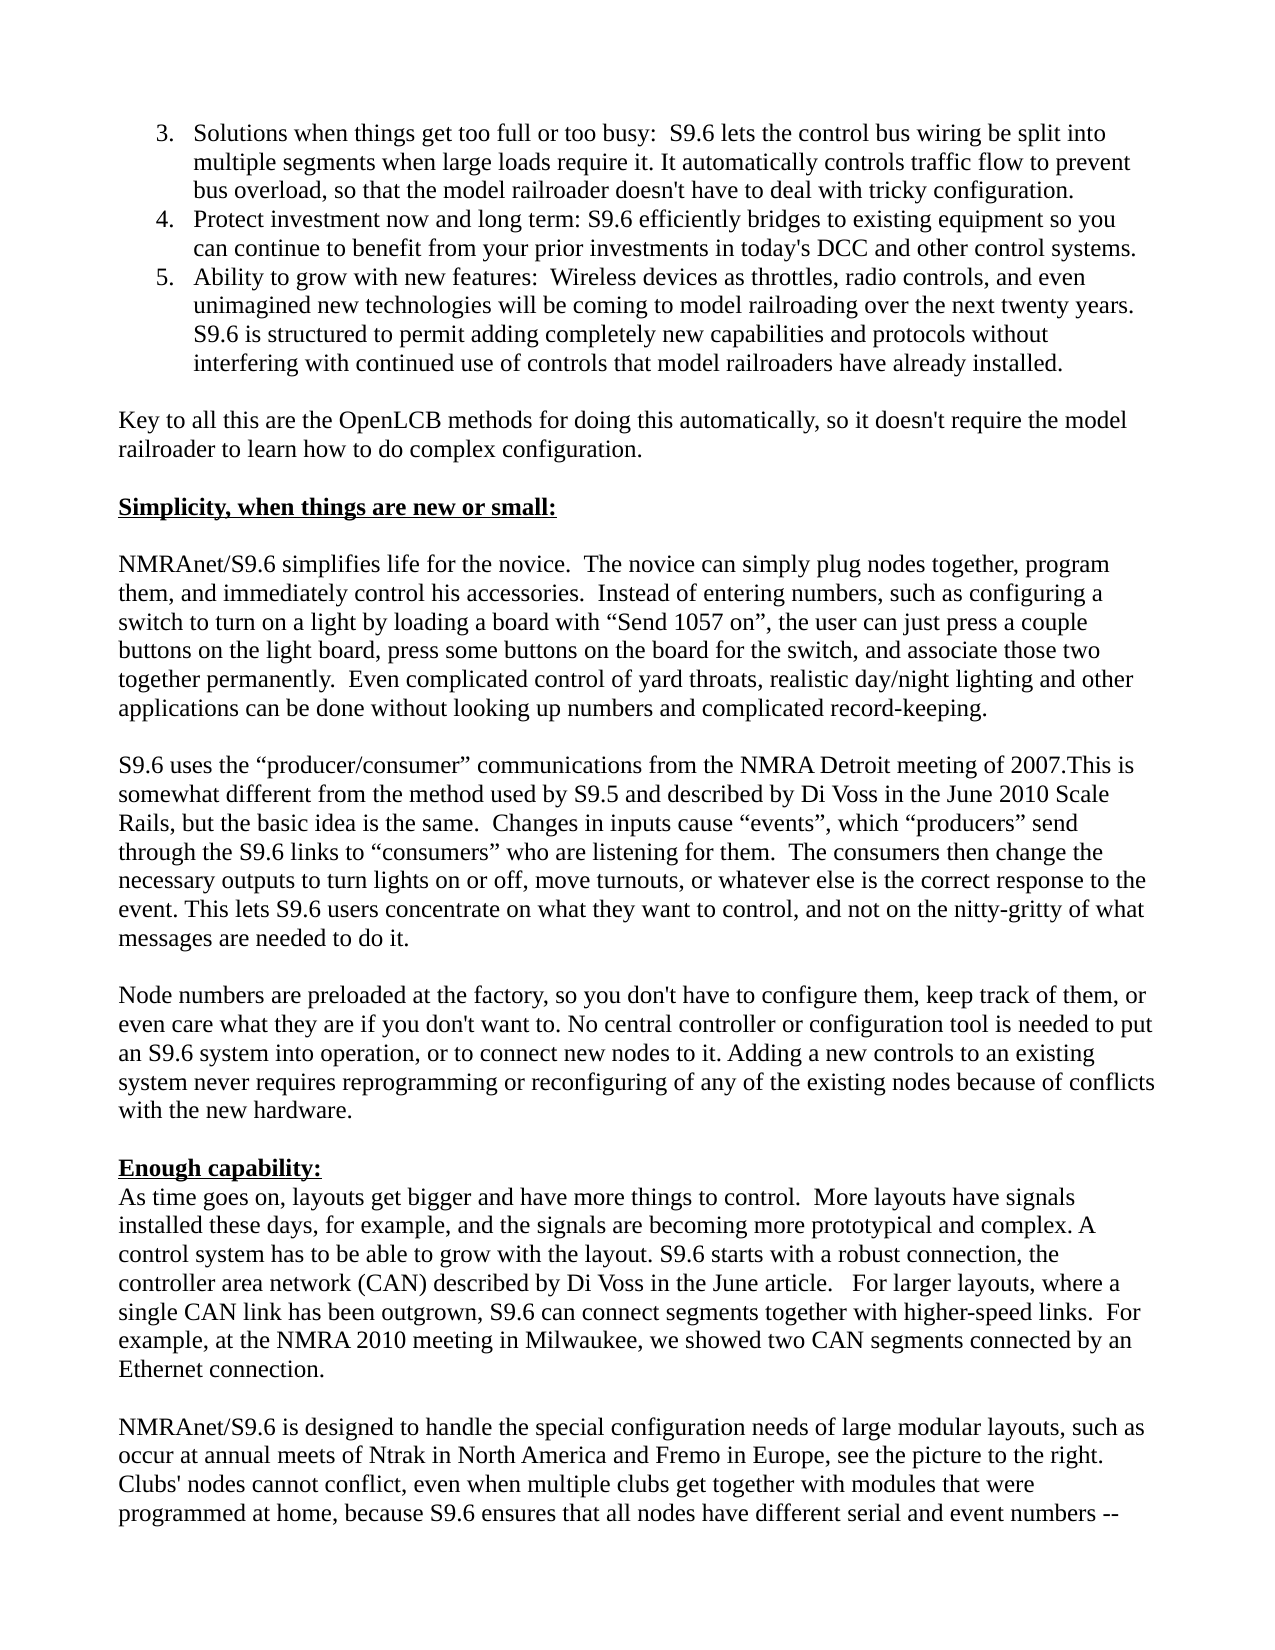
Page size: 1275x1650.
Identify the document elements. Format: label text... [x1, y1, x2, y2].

list Ability to grow with new features: Wireless devices as throttles, radio controls, and even unimagined new technologies will be coming to model railroading over the next twenty years. S9.6 is structured to permit adding completely new capabilities and protocols without interfering with continued use of controls that model railroaders have already installed. [156, 262, 1157, 377]
text Node numbers are preloaded at the factory, so you don't have to configure them, keep track of them, or even care what they are if you don't want to. No central controller or configuration tool is needed to put an S9.6 system into operation, or to connect new nodes to it. Adding a new controls to an existing system never requires reprogramming or reconfiguring of any of the existing nodes because of conflicts with the new hardware. [118, 981, 1157, 1124]
text As time goes on, layouts get bigger and have more things to control. More layouts have signals installed these days, for example, and the signals are becoming more prototypical and complex. A control system has to be able to grow with the layout. S9.6 starts with a robust connection, the controller area network (CAN) described by Di Voss in the June article. For larger layouts, where a single CAN link has been outgrown, S9.6 can connect segments together with higher-speed links. For example, at the NMRA 2010 meeting in Milwaukee, we showed two CAN segments connected by an Ethernet connection. [118, 1182, 1157, 1383]
list Solutions when things get too full or too busy: S9.6 lets the control bus wiring be split into multiple segments when large loads require it. It automatically controls traffic flow to prevent bus overload, so that the model railroader doesn't have to deal with tricky configuration. [156, 118, 1157, 204]
list Protect investment now and long term: S9.6 efficiently bridges to existing equipment so you can continue to benefit from your prior investments in today's DCC and other control systems. [156, 204, 1157, 262]
text S9.6 uses the “producer/consumer” communications from the NMRA Detroit meeting of 2007.This is somewhat different from the method used by S9.5 and described by Di Voss in the June 2010 Scale Rails, but the basic idea is the same. Changes in inputs cause “events”, which “producers” send through the S9.6 links to “consumers” who are listening for them. The consumers then change the necessary outputs to turn lights on or off, move turnouts, or whatever else is the correct response to the event. This lets S9.6 users concentrate on what they want to control, and not on the nitty-gritty of what messages are needed to do it. [118, 751, 1157, 952]
text Key to all this are the OpenLCB methods for doing this automatically, so it doesn't require the model railroader to learn how to do complex configuration. [118, 406, 1157, 463]
text Simplicity, when things are new or small: [118, 492, 1157, 521]
text Enough capability: [118, 1153, 1157, 1182]
text NMRAnet/S9.6 simplifies life for the novice. The novice can simply plug nodes together, program them, and immediately control his accessories. Instead of entering numbers, such as configuring a switch to turn on a light by loading a board with “Send 1057 on”, the user can just press a couple buttons on the light board, press some buttons on the board for the switch, and associate those two together permanently. Even complicated control of yard throats, realistic day/night lighting and other applications can be done without looking up numbers and complicated record-keeping. [118, 549, 1157, 722]
text NMRAnet/S9.6 is designed to handle the special configuration needs of large modular layouts, such as occur at annual meets of Ntrak in North America and Fremo in Europe, see the picture to the right. Clubs' nodes cannot conflict, even when multiple clubs get together with modules that were programmed at home, because S9.6 ensures that all nodes have different serial and event numbers [118, 1412, 1157, 1527]
